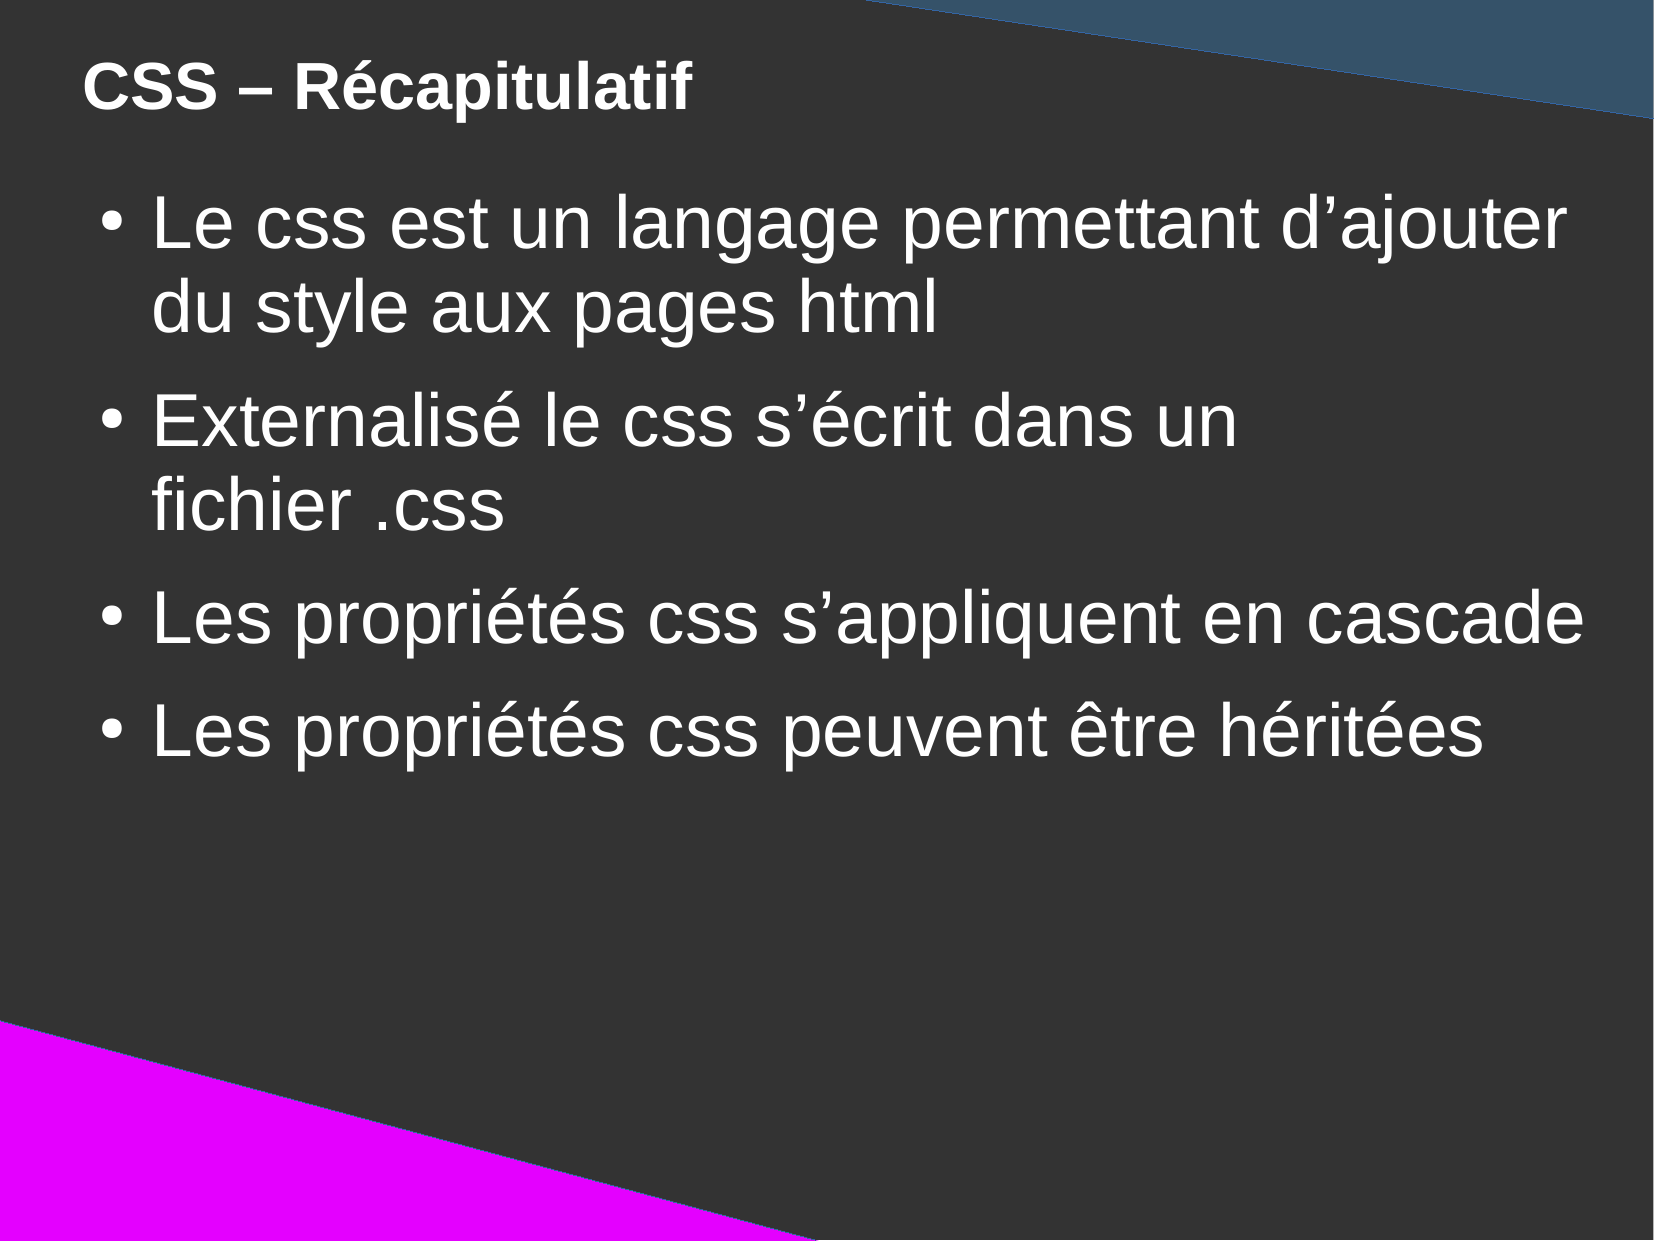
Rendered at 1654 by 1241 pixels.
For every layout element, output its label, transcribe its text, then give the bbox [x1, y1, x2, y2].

list Le css est un langage permettant d’ajouter du style aux pages html Externalisé le css s’écrit dans un fichier .css Les propriétés css s’appliquent en cascade Les propriétés css peuvent être héritées [80, 180, 1605, 1035]
title CSS – Récapitulatif [82, 49, 1571, 152]
text_box [866, 0, 1654, 119]
text_box [0, 1020, 819, 1241]
